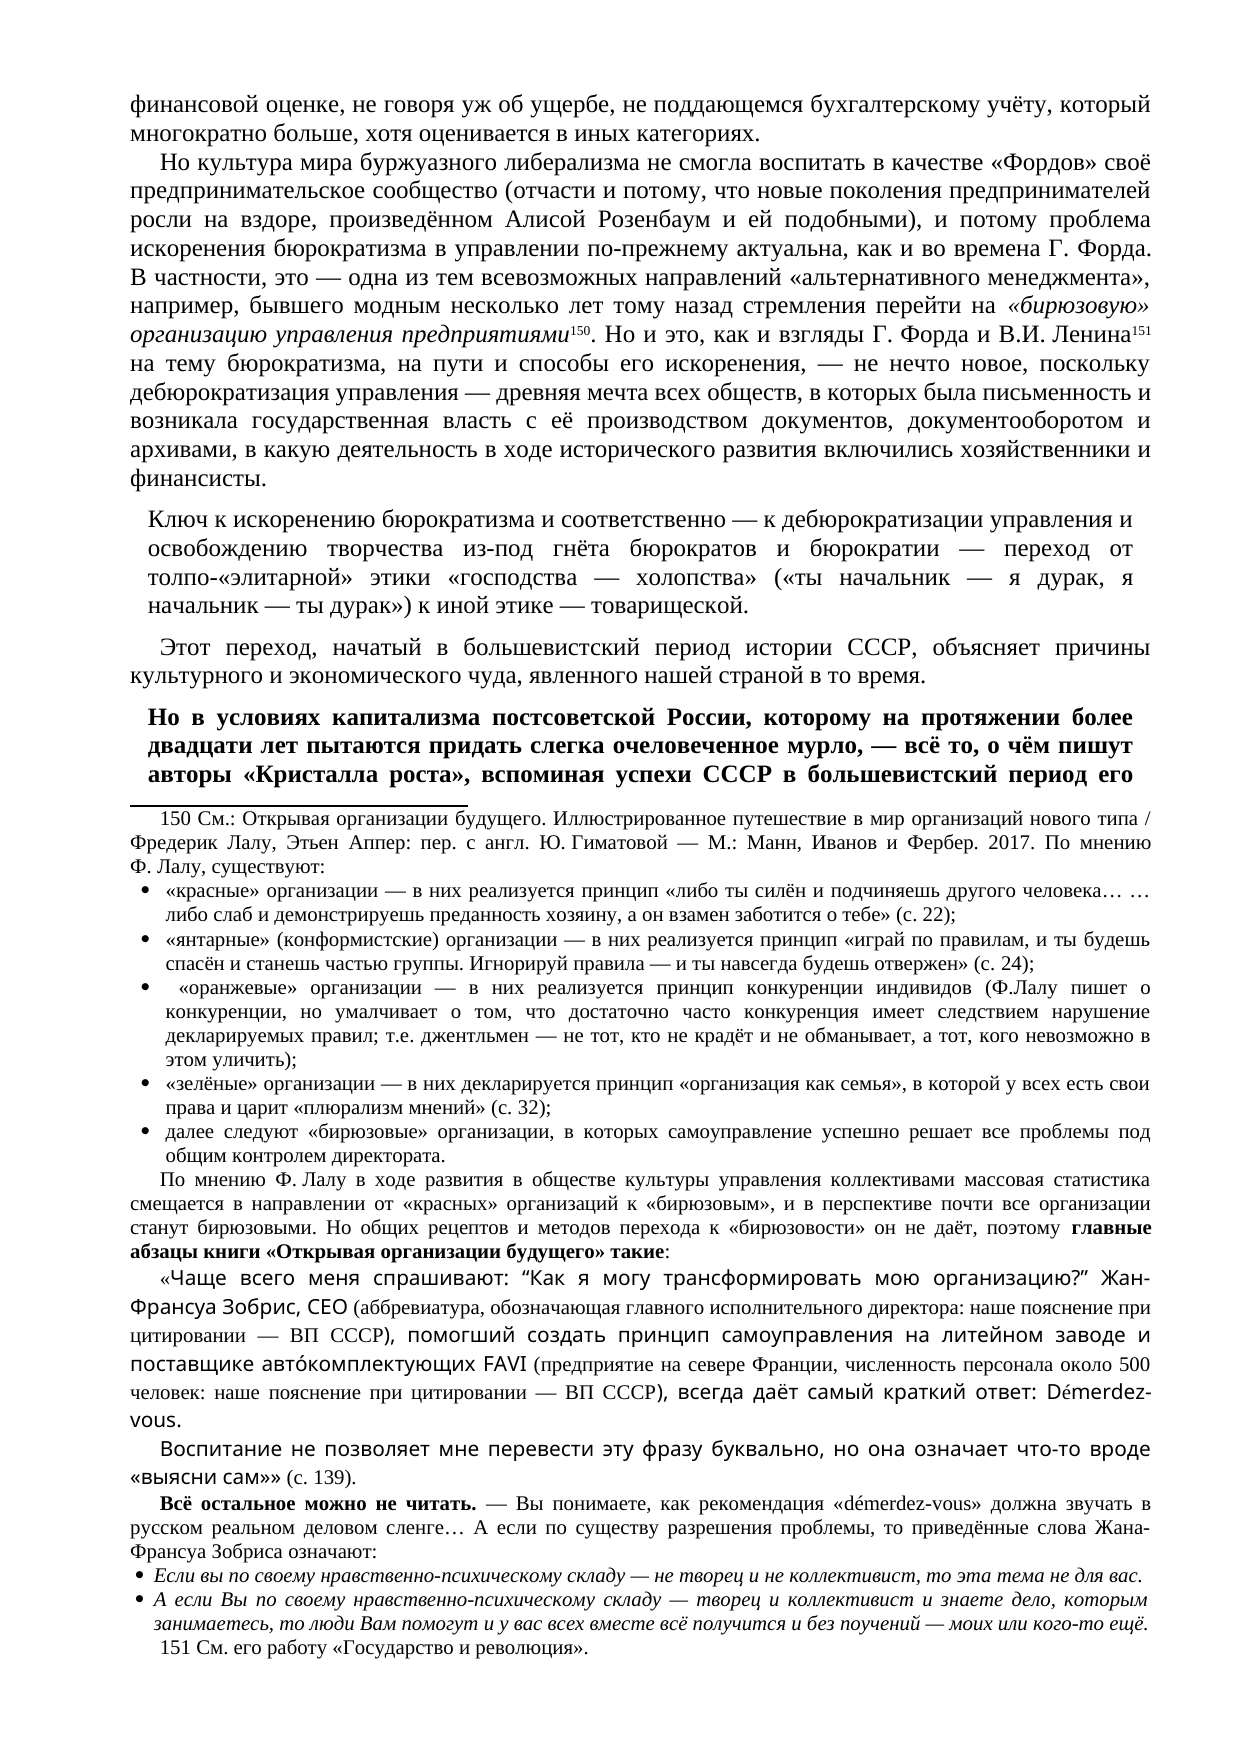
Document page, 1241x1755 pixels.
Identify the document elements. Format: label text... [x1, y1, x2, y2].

text Воспитание не позволяет мне перевести эту фразу буквально, но она означает что-то вроде «выясни сам»» (с. 139). [130, 1434, 1152, 1491]
text финансовой оценке, не говоря уж об ущербе, не поддающемся бухгалтерскому учёту, который многократно больше, хотя оценивается в иных категориях. [130, 89, 1152, 147]
text Ключ к искоренению бюрократизма и соответственно — к дебюрократизации управления и освобождению творчества из-под гнёта бюрократов и бюрократии — переход от толпо-«элитарной» этики «господства — холопства» («ты начальник — я дурак, я начальник — ты дурак») к иной этике — товарищеской. [148, 504, 1134, 619]
text См.: Открывая организации будущего. Иллюстрированное путешествие в мир организаций нового типа / Фредерик Лалу, Этьен Аппер: пер. с англ. Ю. Гиматовой — М.: Манн, Иванов и Фербер. 2017. По мнению Ф. Лалу, существуют: [130, 806, 1152, 878]
list «зелёные» организации — в них декларируется принцип «организация как семья», в которой у всех есть свои права и царит «плюрализм мнений» (с. 32); [142, 1071, 1152, 1119]
text Но в условиях капитализма постсоветской России, которому на протяжении более двадцати лет пытаются придать слегка очеловеченное мурло, — всё то, о чём пишут авторы «Кристалла роста», вспоминая успехи СССР в большевистский период его [148, 702, 1134, 788]
text См. его работу «Государство и революция». [130, 1635, 1152, 1659]
list Если вы по своему нравственно-психическому складу — не творец и не коллективист, то эта тема не для вас. [136, 1563, 1152, 1587]
list далее следуют «бирюзовые» организации, в которых самоуправление успешно решает все проблемы под общим контролем директората. [142, 1119, 1152, 1167]
list «янтарные» (конформистские) организации — в них реализуется принцип «играй по правилам, и ты будешь спасён и станешь частью группы. Игнорируй правила — и ты навсегда будешь отвержен» (с. 24); [142, 926, 1152, 974]
text По мнению Ф. Лалу в ходе развития в обществе культуры управления коллективами массовая статистика смещается в направлении от «красных» организаций к «бирюзовым», и в перспективе почти все организации станут бирюзовыми. Но общих рецептов и методов перехода к «бирюзовости» он не даёт, поэтому главные абзацы книги «Открывая организации будущего» такие: [130, 1167, 1152, 1263]
text Всё остальное можно не читать. — Вы понимаете, как рекомендация «démerdez-vous» должна звучать в русском реальном деловом сленге… А если по существу разрешения проблемы, то приведённые слова Жана-Франсуа Зобриса означают: [130, 1491, 1152, 1563]
text Но культура мира буржуазного либерализма не смогла воспитать в качестве «Фордов» своё предпринимательское сообщество (отчасти и потому, что новые поколения предпринимателей росли на вздоре, произведённом Алисой Розенбаум и ей подобными), и потому проблема искоренения бюрократизма в управлении по-прежнему актуальна, как и во времена Г. Форда. В частности, это — одна из тем всевозможных направлений «альтернативного менеджмента», например, бывшего модным несколько лет тому назад стремления перейти на «бирюзовую» организацию управления предприятиями. Но и это, как и взгляды Г. Форда и В.И. Ленина на тему бюрократизма, на пути и способы его искоренения, — не нечто новое, поскольку дебюрократизация управления — древняя мечта всех обществ, в которых была письменность и возникала государственная власть с её производством документов, документооборотом и архивами, в какую деятельность в ходе исторического развития включились хозяйственники и финансисты. [130, 147, 1152, 492]
list А если Вы по своему нравственно-психическому складу — творец и коллективист и знаете дело, которым занимаетесь, то люди Вам помогут и у вас всех вместе всё получится и без поучений — моих или кого-то ещё. [136, 1587, 1152, 1635]
list «оранжевые» организации — в них реализуется принцип конкуренции индивидов (Ф.Лалу пишет о конкуренции, но умалчивает о том, что достаточно часто конкуренция имеет следствием нарушение декларируемых правил; т.е. джентльмен — не тот, кто не крадёт и не обманывает, а тот, кого невозможно в этом уличить); [142, 974, 1152, 1071]
text «Чаще всего меня спрашивают: “Как я могу трансформировать мою организацию?” Жан-Франсуа Зобрис, CEO (аббревиатура, обозначающая главного исполнительного директора: наше пояснение при цитировании — ВП СССР), помогший создать принцип самоуправления на литейном заводе и поставщике авто́комплектующих FAVI (предприятие на севере Франции, численность персонала около 500 человек: наше пояснение при цитировании — ВП СССР), всегда даёт самый краткий ответ: Démerdez-vous. [130, 1263, 1152, 1434]
list «красные» организации — в них реализуется принцип «либо ты силён и подчиняешь другого человека… …либо слаб и демонстрируешь преданность хозяину, а он взамен заботится о тебе» (с. 22); [142, 878, 1152, 926]
text Этот переход, начатый в большевистский период истории СССР, объясняет причины культурного и экономического чуда, явленного нашей страной в то время. [130, 632, 1152, 689]
